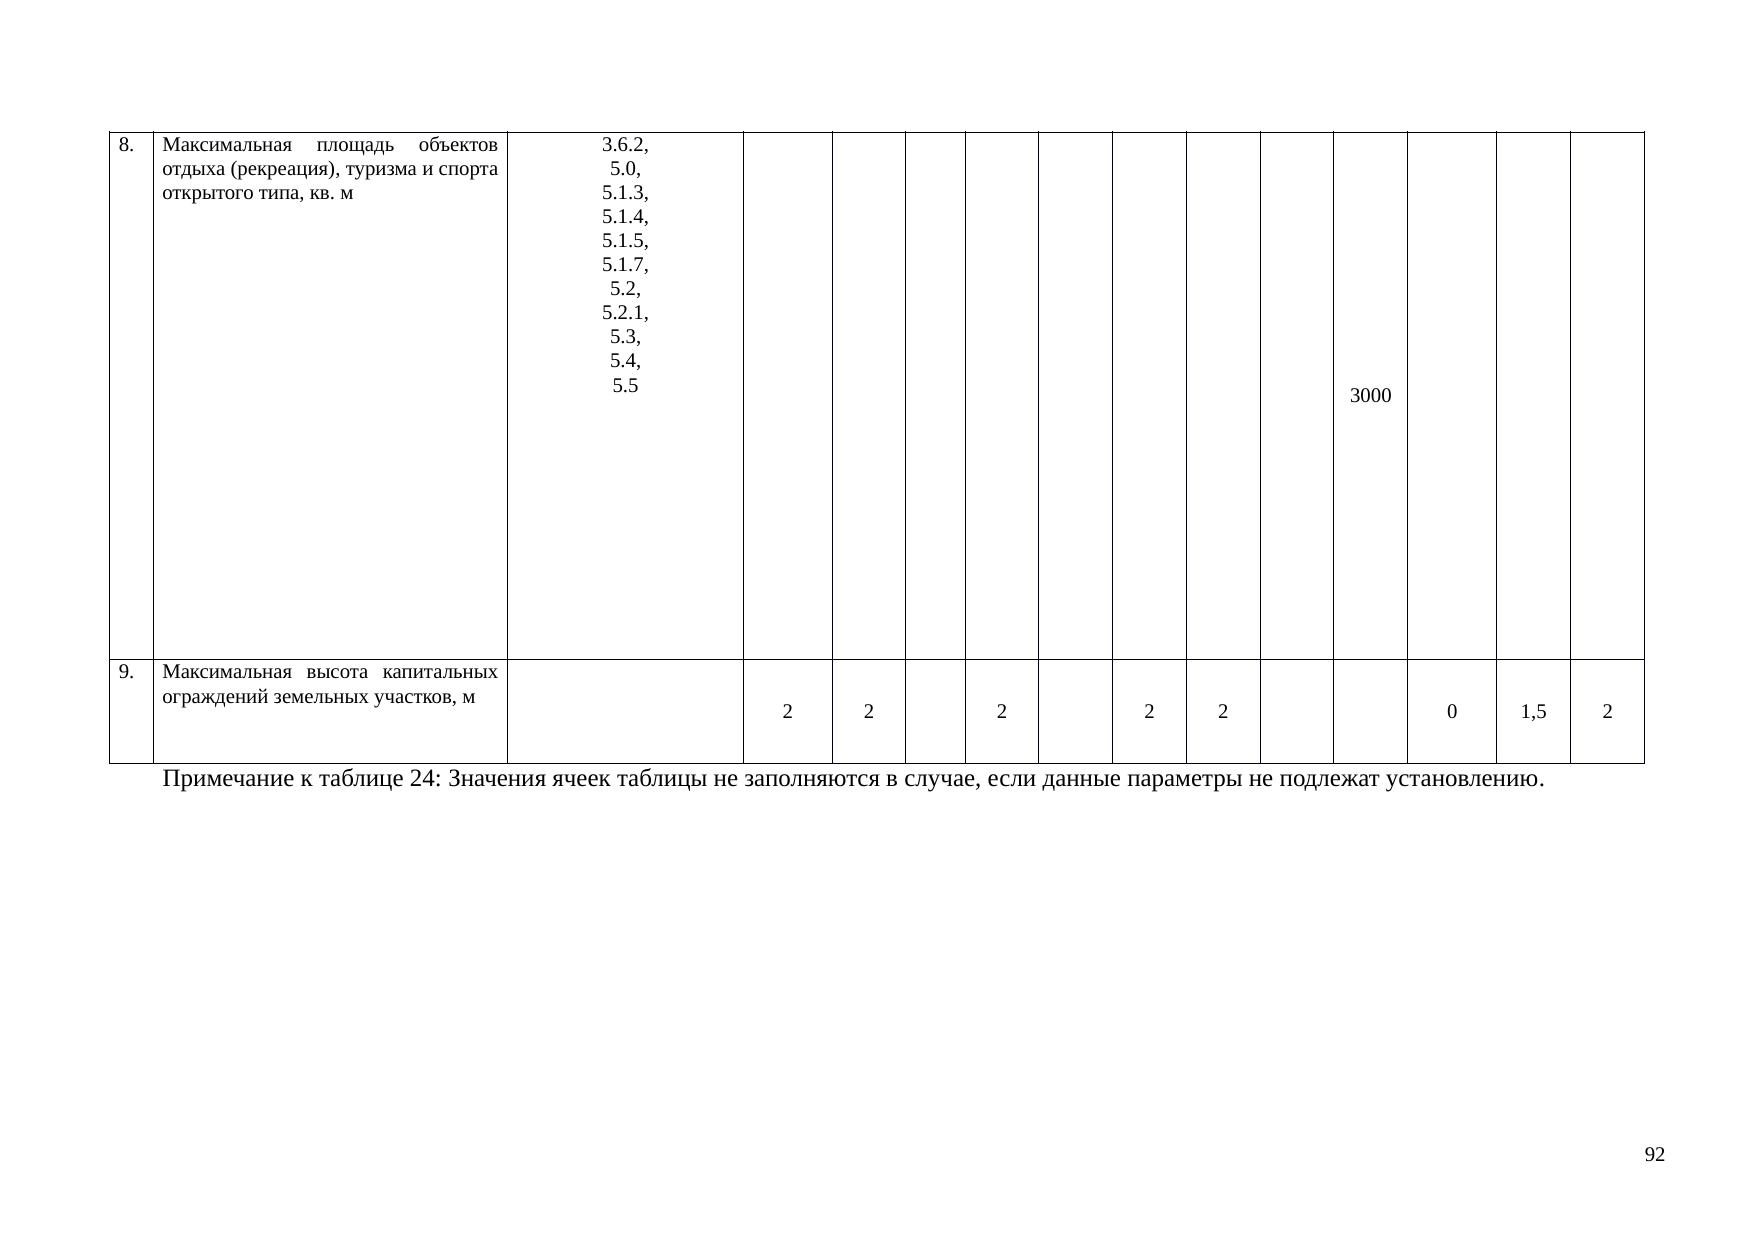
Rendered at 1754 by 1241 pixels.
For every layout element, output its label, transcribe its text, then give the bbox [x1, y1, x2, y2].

table_cell 1,5 [1497, 660, 1570, 763]
table_cell [508, 660, 743, 763]
table_cell [1408, 133, 1496, 659]
table_cell [1334, 660, 1407, 763]
table_cell [1113, 133, 1186, 659]
table_cell 2 [966, 660, 1038, 763]
table_cell [1571, 133, 1644, 659]
table_cell 0 [1408, 660, 1496, 763]
table_cell [744, 133, 832, 659]
table_cell [906, 133, 965, 659]
table_cell [1497, 133, 1570, 659]
text Примечание к таблице 24: Значения ячеек таблицы не заполняются в случае, если данные параметры не подлежат установлению. [89, 763, 1668, 792]
table_cell [1039, 133, 1112, 659]
table_cell 2 [1571, 660, 1644, 763]
table_cell [1187, 133, 1260, 659]
table_cell [1039, 660, 1112, 763]
table_cell [966, 133, 1038, 659]
table_cell Максимальная площадь объектов отдыха (рекреация), туризма и спорта открытого типа, кв. м [154, 133, 507, 659]
table_cell [833, 133, 905, 659]
table_cell 3.6.2, 5.0, 5.1.3, 5.1.4, 5.1.5, 5.1.7, 5.2, 5.2.1, 5.3, 5.4, 5.5 [508, 133, 743, 659]
table_cell [1261, 133, 1333, 659]
table_cell 2 [833, 660, 905, 763]
table_cell 9. [110, 660, 153, 763]
table_cell Максимальная высота капитальных ограждений земельных участков, м [154, 660, 507, 763]
table_cell 2 [1187, 660, 1260, 763]
table_cell [1261, 660, 1333, 763]
table_cell 2 [744, 660, 832, 763]
table_cell 3000 [1334, 133, 1407, 659]
table_cell 2 [1113, 660, 1186, 763]
table_cell 8. [110, 133, 153, 659]
table_cell [906, 660, 965, 763]
